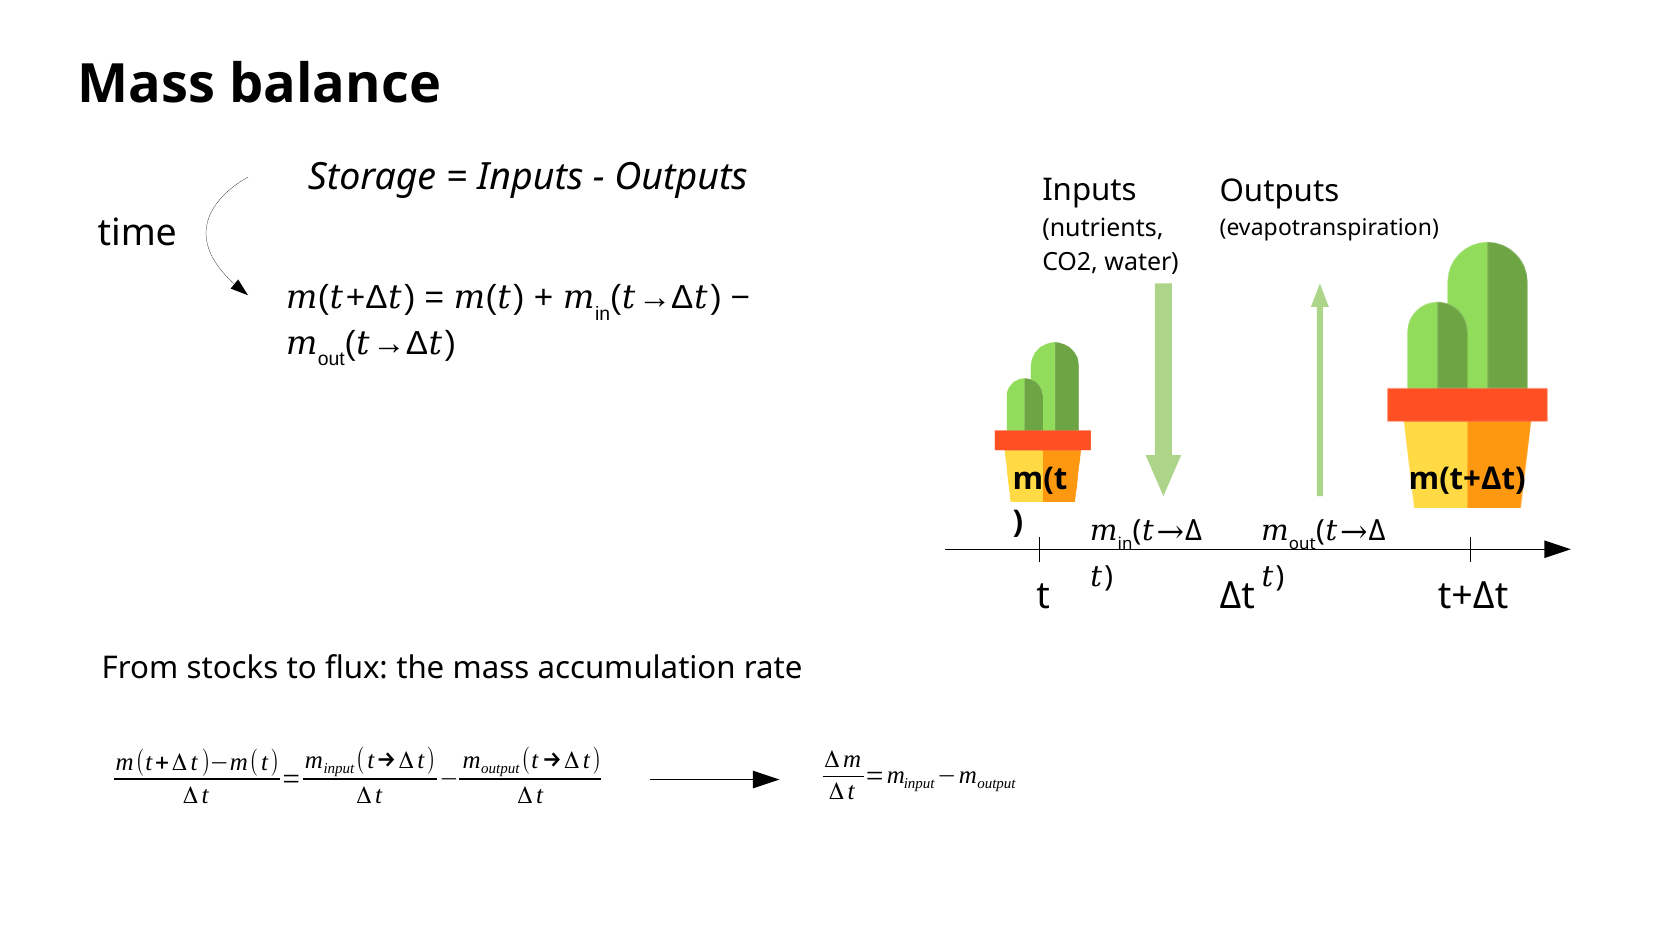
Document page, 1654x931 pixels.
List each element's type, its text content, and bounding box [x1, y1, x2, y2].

text_box Mass balance [62, 36, 961, 121]
text_box m(t) [998, 448, 1093, 508]
text_box m(t+Δt) [1393, 448, 1548, 583]
text_box From stocks to flux: the mass accumulation rate [86, 637, 945, 747]
text_box 𝑚out(𝑡→Δ𝑡) [1246, 501, 1406, 636]
text_box t [1021, 561, 1074, 623]
text_box Storage = Inputs - Outputs [229, 142, 827, 204]
text_box Δt [1204, 561, 1341, 670]
text_box Outputs (evapotranspiration) [1204, 161, 1477, 272]
text_box time [82, 198, 378, 260]
text_box Inputs (nutrients, CO2, water) [1027, 159, 1205, 368]
chart [106, 745, 609, 810]
text_box [1310, 283, 1329, 497]
text_box 𝑚in(𝑡→Δ𝑡) [1074, 501, 1229, 636]
picture [1334, 242, 1601, 508]
chart [814, 746, 1023, 806]
text_box [1145, 283, 1182, 497]
text_box 𝑚(𝑡+Δ𝑡) = 𝑚(𝑡) + 𝑚in(𝑡→Δ𝑡) − 𝑚out(𝑡→Δ𝑡) [270, 271, 922, 377]
picture [962, 342, 1123, 502]
text_box t+Δt [1423, 561, 1560, 670]
